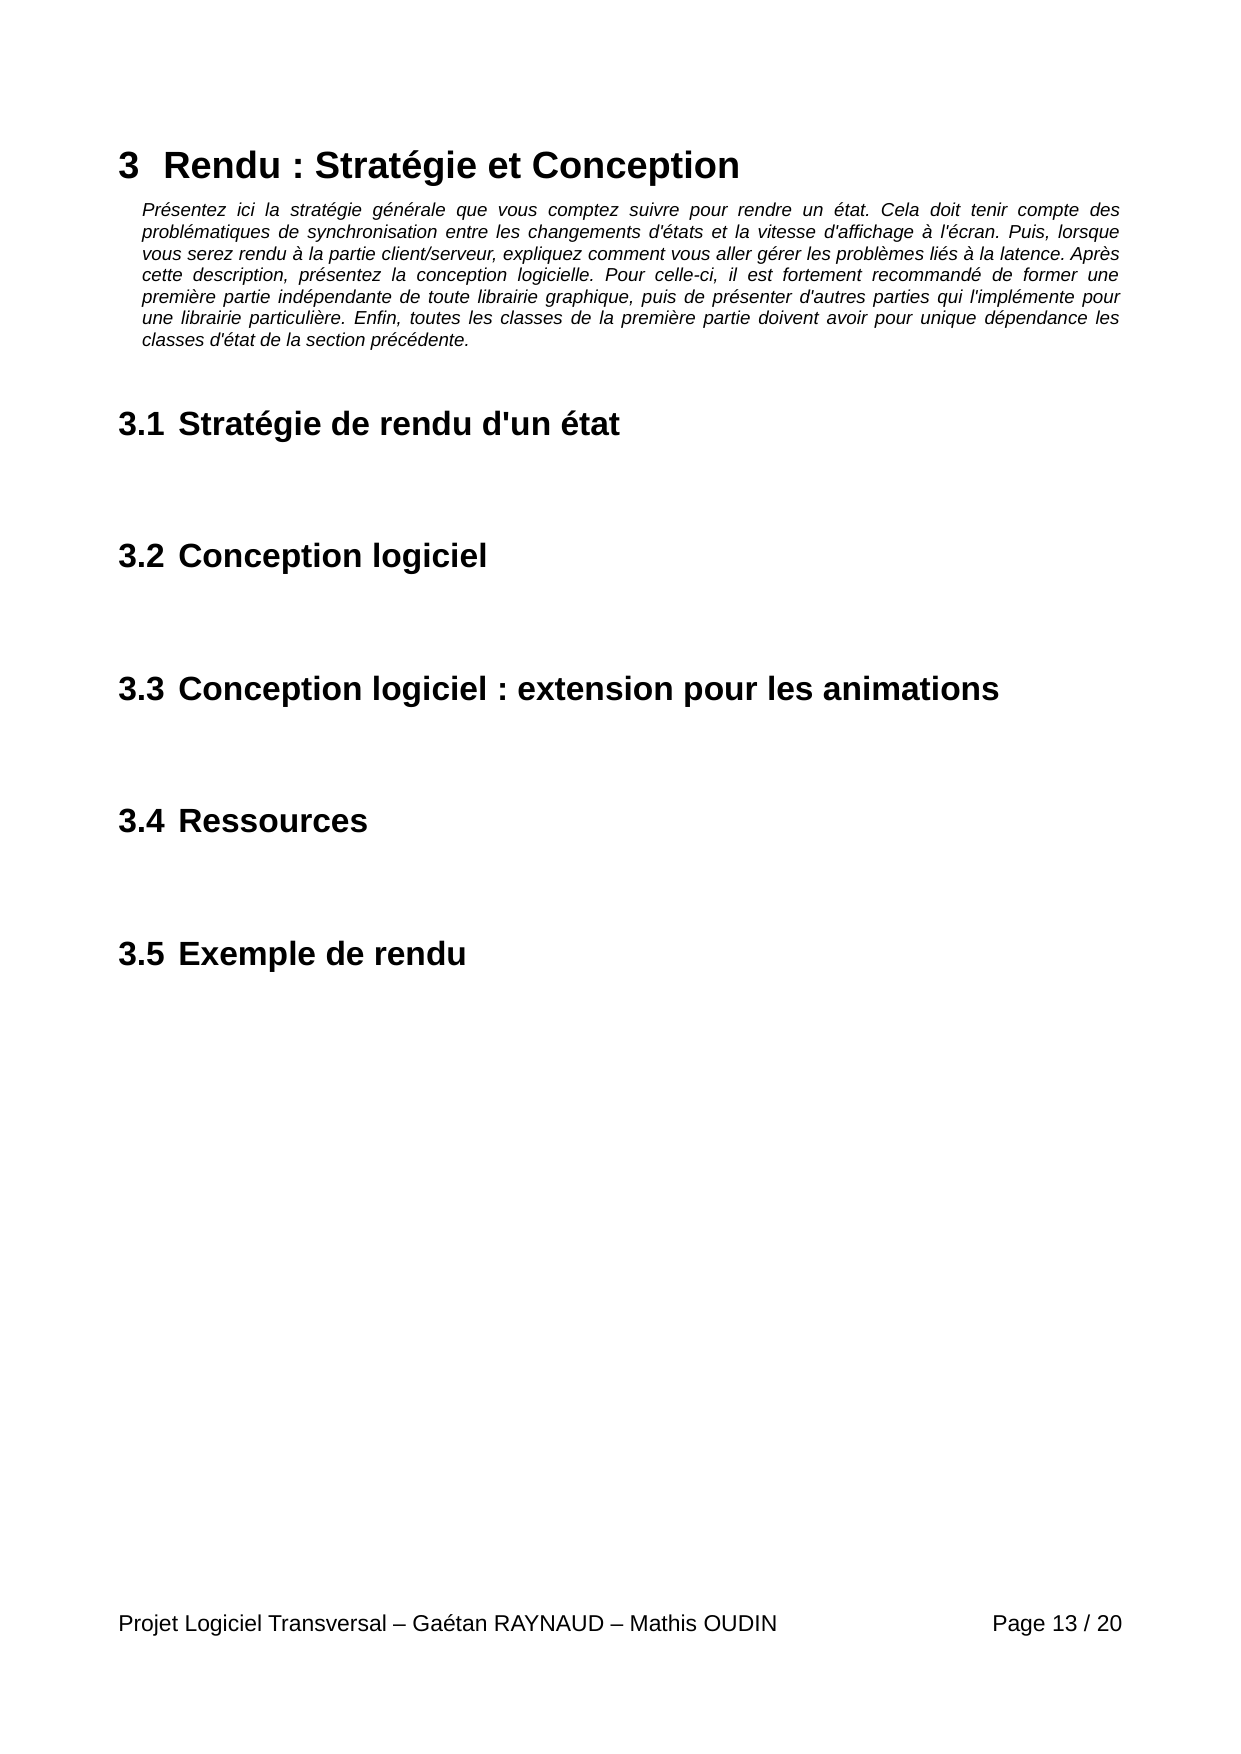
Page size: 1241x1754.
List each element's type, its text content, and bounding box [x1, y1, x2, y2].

subtitle Conception logiciel [118, 536, 1122, 575]
subtitle Exemple de rendu [118, 933, 1122, 972]
text Présentez ici la stratégie générale que vous comptez suivre pour rendre un état. Cela doit tenir compte des problématiques de synchronisation entre les changements d'états et la vitesse d'affichage à l'écran. Puis, lorsque vous serez rendu à la partie client/serveur, expliquez comment vous aller gérer les problèmes liés à la latence. Après cette description, présentez la conception logicielle. Pour celle-ci, il est fortement recommandé de former une première partie indépendante de toute librairie graphique, puis de présenter d'autres parties qui l'implémente pour une librairie particulière. Enfin, toutes les classes de la première partie doivent avoir pour unique dépendance les classes d'état de la section précédente. [142, 199, 1122, 350]
subtitle Stratégie de rendu d'un état [118, 404, 1122, 443]
subtitle Ressources [118, 801, 1122, 840]
subtitle Rendu : Stratégie et Conception [118, 143, 1122, 187]
subtitle Conception logiciel : extension pour les animations [118, 669, 1122, 707]
